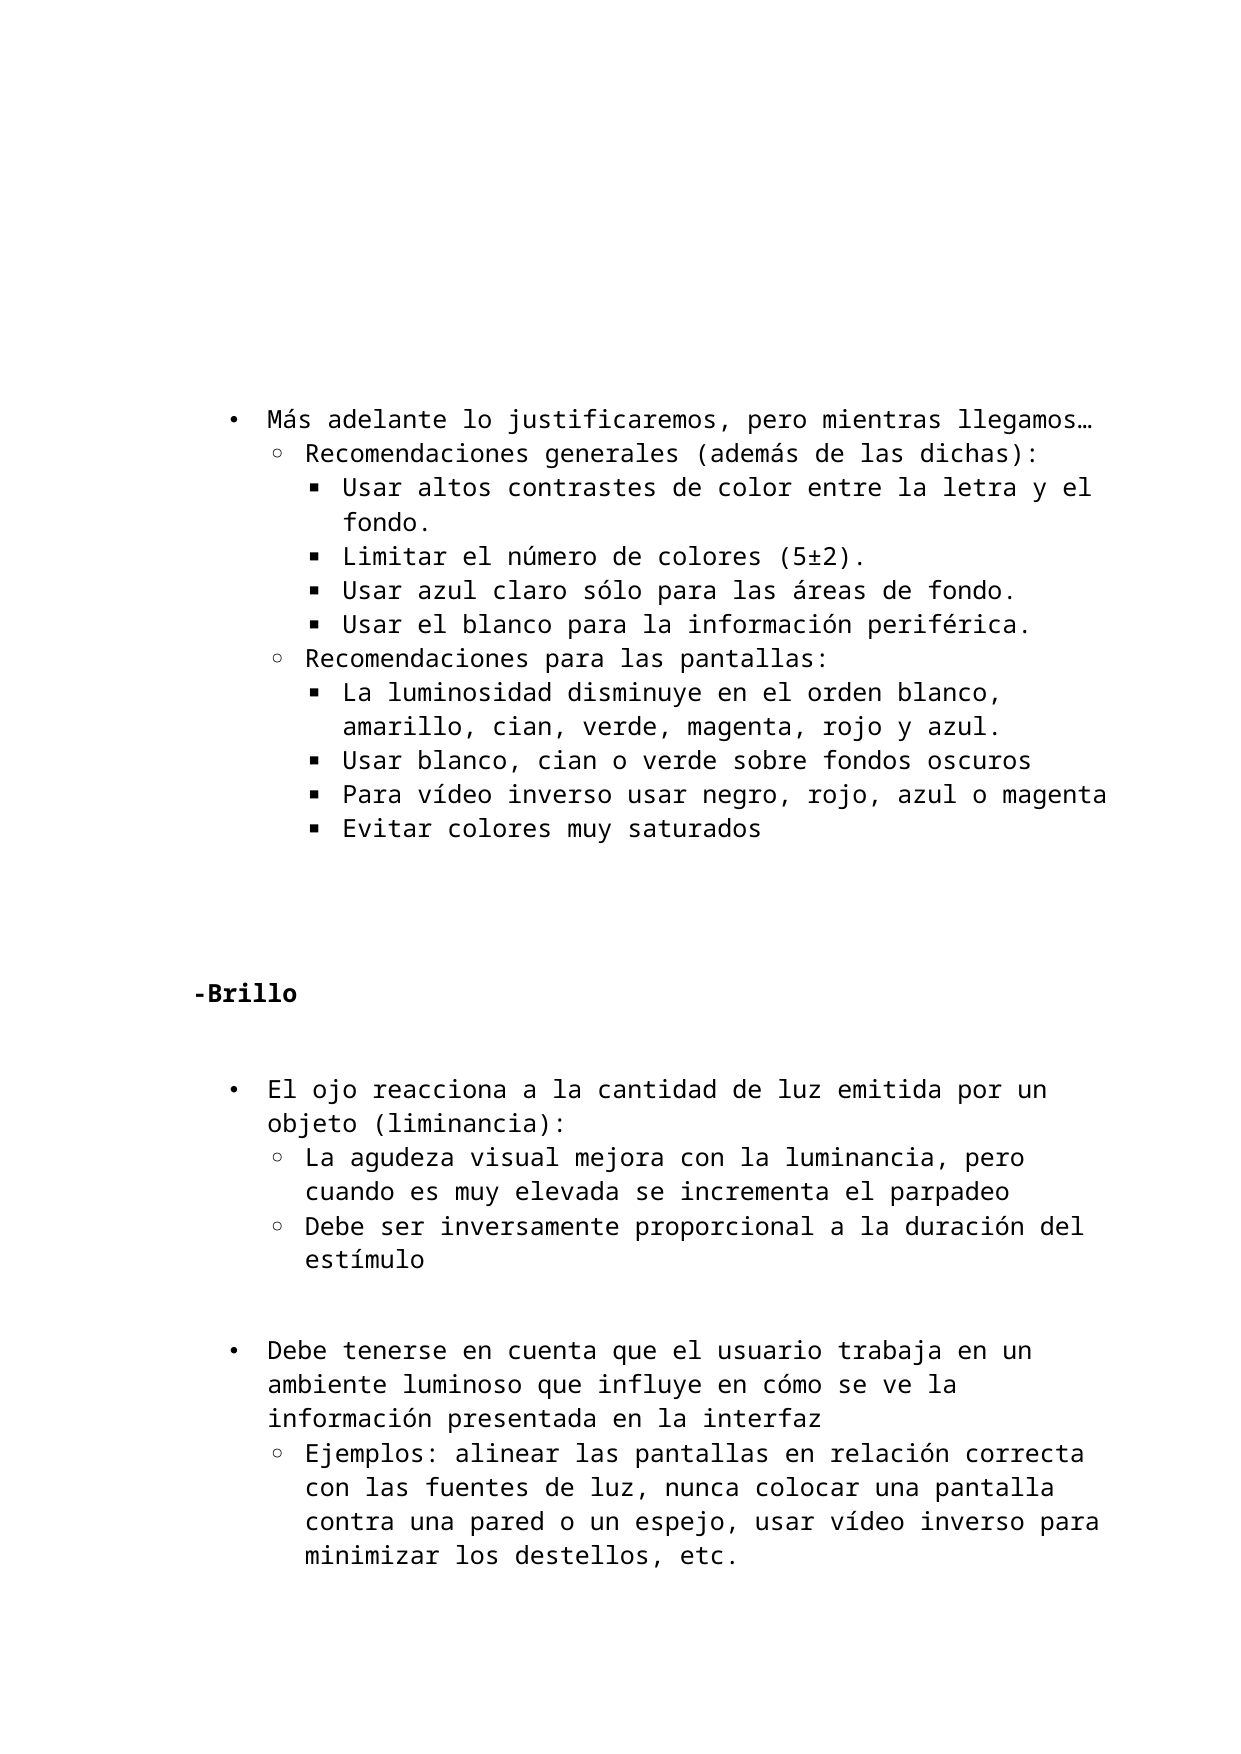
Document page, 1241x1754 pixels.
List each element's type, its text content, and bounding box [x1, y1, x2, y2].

list Para vídeo inverso usar negro, rojo, azul o magenta [304, 777, 1122, 811]
list Debe ser inversamente proporcional a la duración del estímulo [267, 1208, 1122, 1276]
list Recomendaciones generales (además de las dichas): [267, 436, 1122, 470]
list El ojo reacciona a la cantidad de luz emitida por un objeto (liminancia): [229, 1072, 1122, 1140]
list Recomendaciones para las pantallas: [267, 640, 1122, 674]
list Usar altos contrastes de color entre la letra y el fondo. [304, 470, 1122, 538]
list Limitar el número de colores (5±2). [304, 538, 1122, 572]
list Evitar colores muy saturados [304, 811, 1122, 845]
list Usar blanco, cian o verde sobre fondos oscuros [304, 743, 1122, 777]
list Debe tenerse en cuenta que el usuario trabaja en un ambiente luminoso que influye en cómo se ve la información presentada en la interfaz [229, 1333, 1122, 1435]
list Usar el blanco para la información periférica. [304, 606, 1122, 640]
list Usar azul claro sólo para las áreas de fondo. [304, 572, 1122, 606]
list La luminosidad disminuye en el orden blanco, amarillo, cian, verde, magenta, rojo y azul. [304, 674, 1122, 743]
text -Brillo [118, 958, 1122, 1015]
list La agudeza visual mejora con la luminancia, pero cuando es muy elevada se incrementa el parpadeo [267, 1140, 1122, 1208]
list Ejemplos: alinear las pantallas en relación correcta con las fuentes de luz, nunca colocar una pantalla contra una pared o un espejo, usar vídeo inverso para minimizar los destellos, etc. [267, 1435, 1122, 1571]
list Más adelante lo justificaremos, pero mientras llegamos… [229, 402, 1122, 436]
